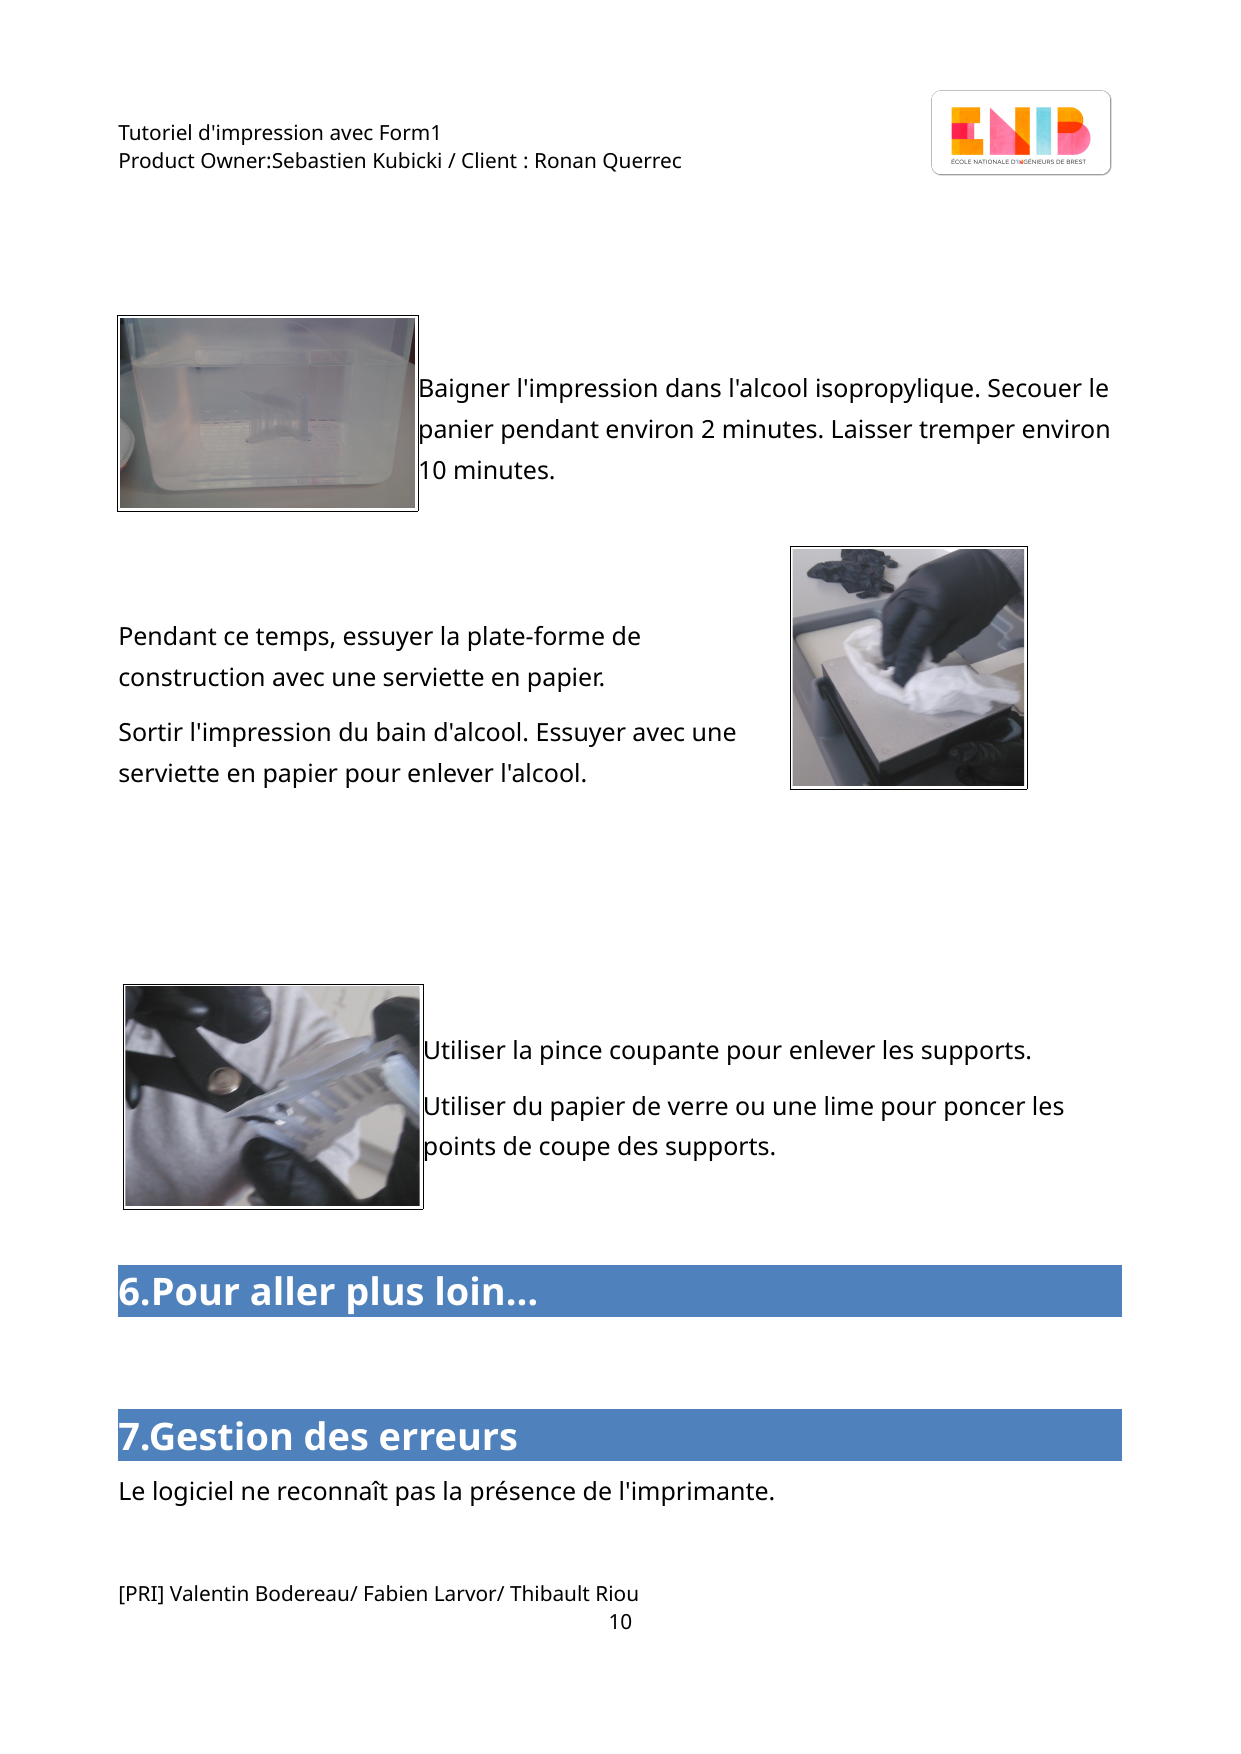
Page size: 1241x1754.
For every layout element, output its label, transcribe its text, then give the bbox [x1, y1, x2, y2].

text [1028, 619, 1122, 693]
picture [826, 549, 951, 786]
picture [930, 90, 1113, 177]
text Utiliser du papier de verre ou une lime pour poncer les points de coupe des supports. [424, 1088, 1122, 1163]
subtitle 6.Pour aller plus loin… [118, 1265, 1122, 1317]
picture [344, 986, 420, 1051]
text Utiliser la pince coupante pour enlever les supports. [424, 1033, 1122, 1067]
picture [120, 318, 415, 508]
text Le logiciel ne reconnaît pas la présence de l'imprimante. [118, 1474, 1122, 1508]
text Sortir l'impression du bain d'alcool. Essuyer avec une serviette en papier pour enlever l'alcool. [118, 715, 790, 790]
text Pendant ce temps, essuyer la plate-forme de construction avec une serviette en papier. [118, 619, 789, 693]
subtitle 7.Gestion des erreurs [118, 1409, 1122, 1461]
text [1028, 715, 1122, 790]
text Baigner l'impression dans l'alcool isopropylique. Secouer le panier pendant environ 2 minutes. Laisser tremper environ 10 minutes. [419, 371, 1122, 486]
